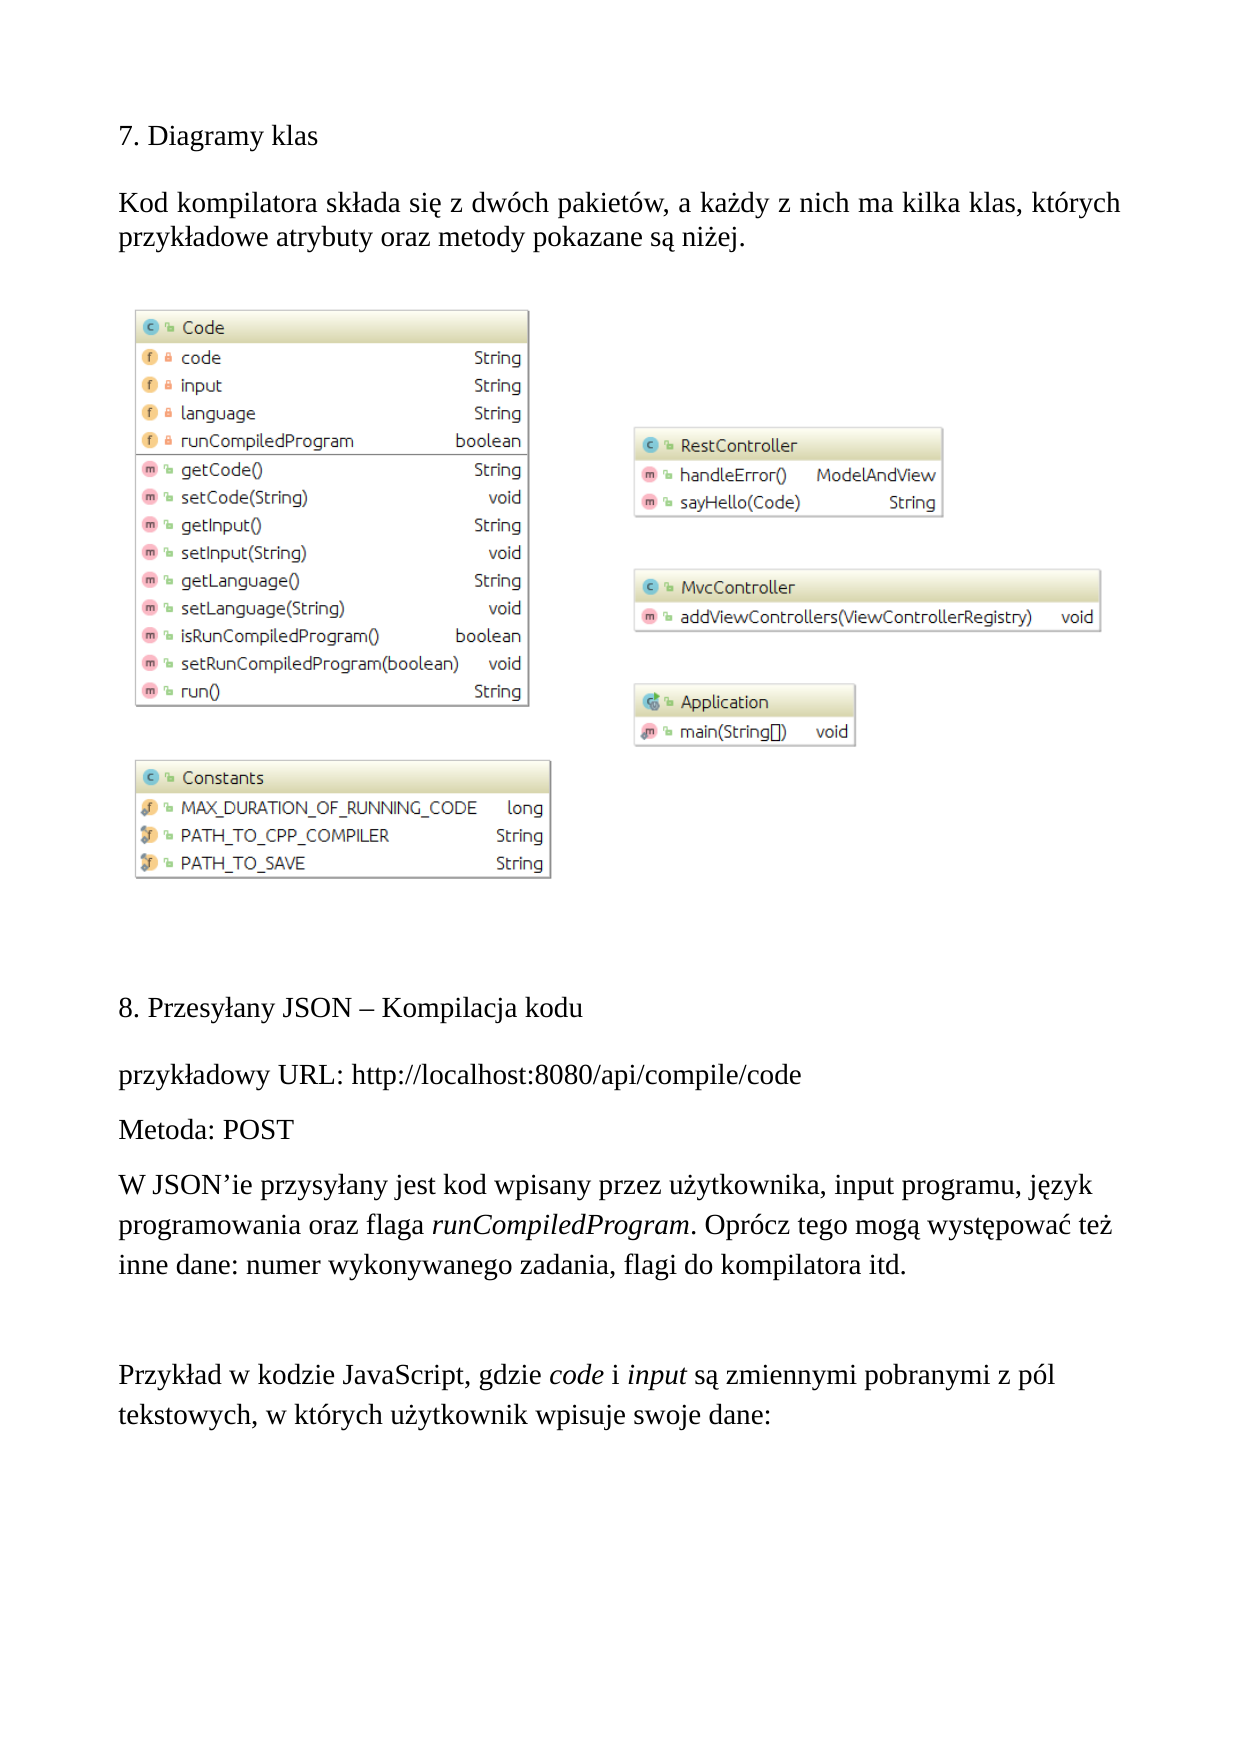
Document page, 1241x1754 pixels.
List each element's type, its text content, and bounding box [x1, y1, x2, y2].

picture [75, 275, 1180, 948]
text Kod kompilatora składa się z dwóch pakietów, a każdy z nich ma kilka klas, których przykładowe atrybuty oraz metody pokazane są niżej. [118, 185, 1122, 252]
text W JSON’ie przysyłany jest kod wpisany przez użytkownika, input programu, język programowania oraz flaga runCompiledProgram. Oprócz tego mogą występować też inne dane: numer wykonywanego zadania, flagi do kompilatora itd. [118, 1167, 1122, 1281]
text 7. Diagramy klas [118, 118, 1122, 152]
text 8. Przesyłany JSON – Kompilacja kodu [118, 990, 1122, 1024]
text przykładowy URL: http://localhost:8080/api/compile/code [118, 1057, 1122, 1091]
text Metoda: POST [118, 1112, 1122, 1146]
text Przykład w kodzie JavaScript, gdzie code i input są zmiennymi pobranymi z pól tekstowych, w których użytkownik wpisuje swoje dane: [118, 1357, 1122, 1431]
